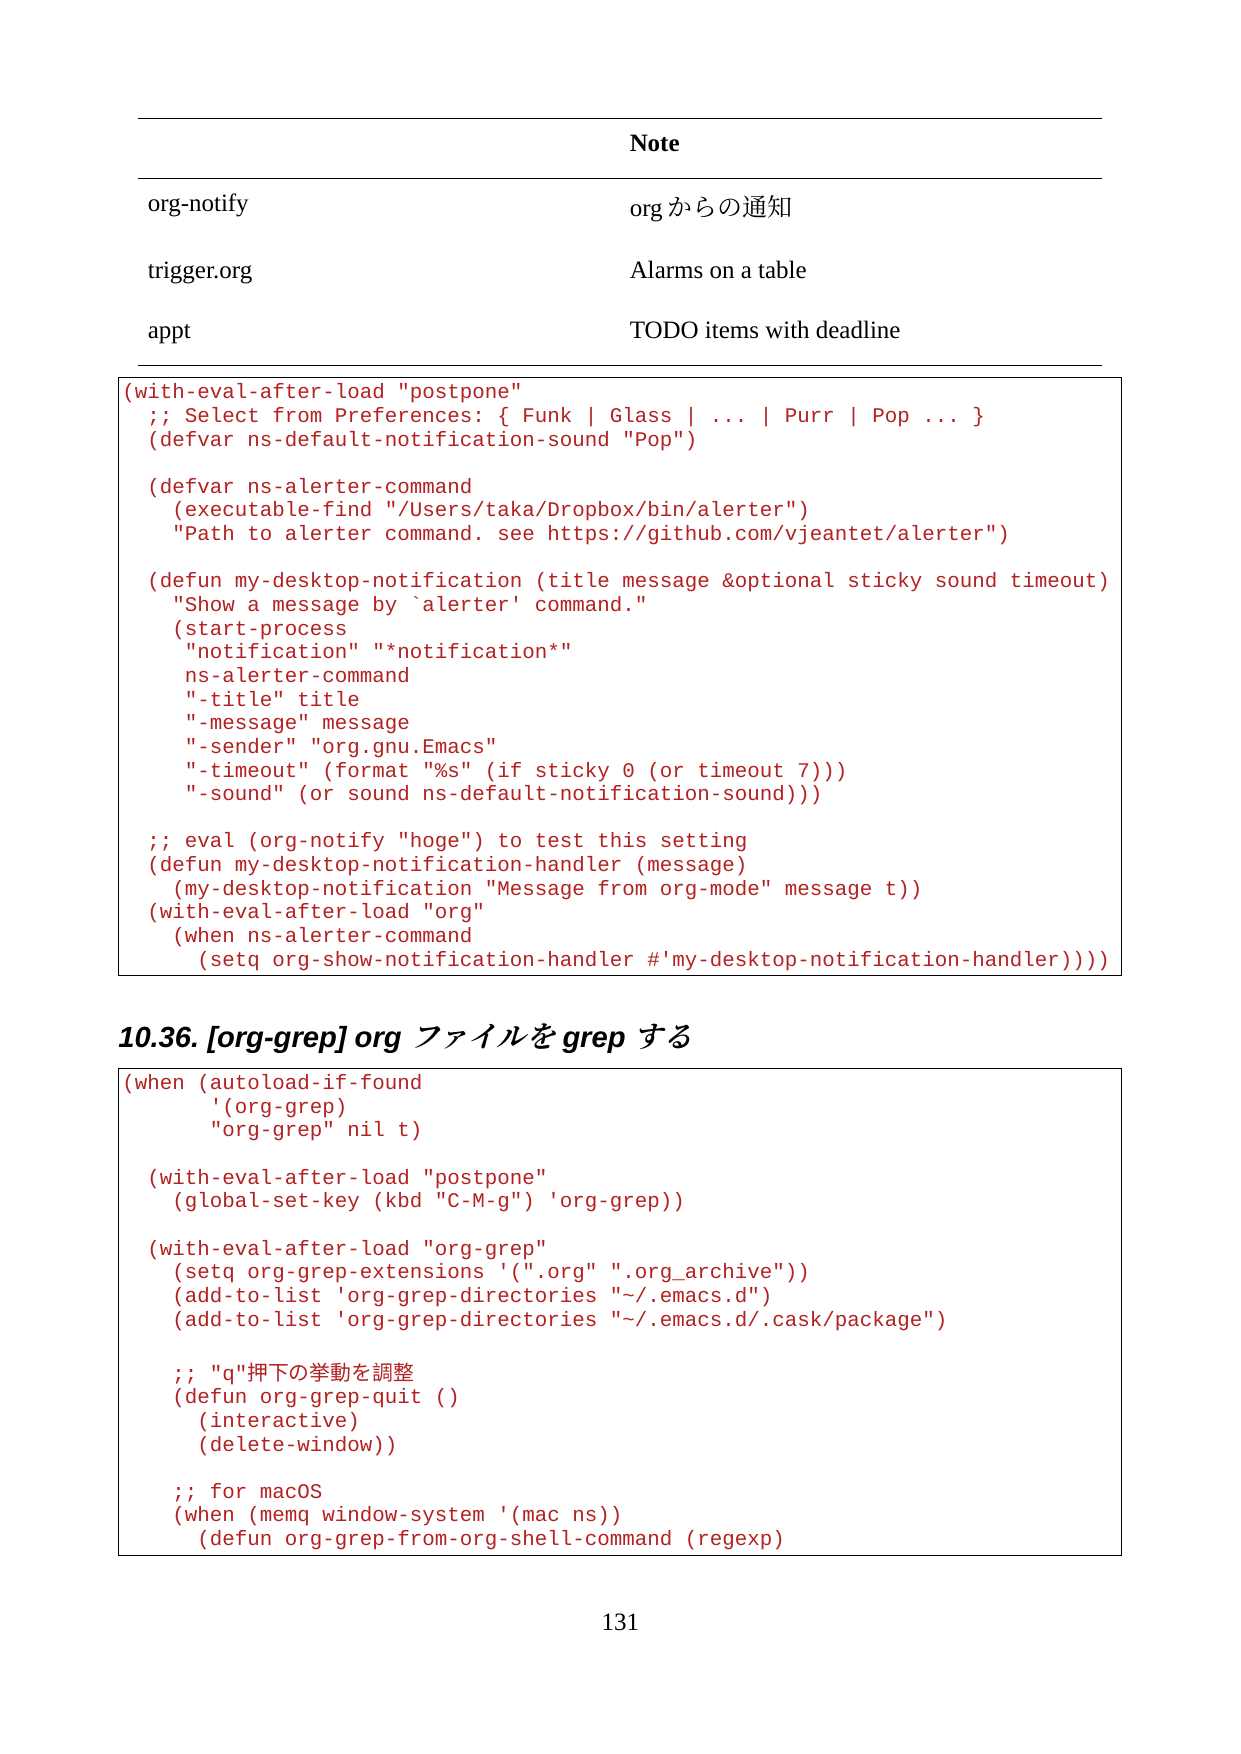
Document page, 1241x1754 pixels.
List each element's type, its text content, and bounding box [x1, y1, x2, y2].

table_header Note [620, 119, 1102, 178]
text "-message" message [119, 708, 1121, 732]
text (delete-window)) [119, 1429, 1121, 1453]
text "Show a message by `alerter' command." [119, 590, 1121, 614]
text "-title" title [119, 685, 1121, 708]
text "-timeout" (format "%s" (if sticky 0 (or timeout 7))) [119, 756, 1121, 779]
table_cell Alarms on a table [620, 245, 1102, 305]
table_cell org-notify [138, 179, 620, 245]
text (my-desktop-notification "Message from org-mode" message t)) [119, 874, 1121, 897]
text ns-alerter-command [119, 661, 1121, 685]
text (defun my-desktop-notification-handler (message) [119, 850, 1121, 874]
table_header [138, 119, 620, 178]
table_cell orgからの通知 [620, 179, 1102, 245]
text "-sound" (or sound ns-default-notification-sound))) [119, 779, 1121, 803]
text (add-to-list 'org-grep-directories "~/.emacs.d") [119, 1281, 1121, 1304]
text (executable-find "/Users/taka/Dropbox/bin/alerter") [119, 496, 1121, 519]
text (setq org-show-notification-handler #'my-desktop-notification-handler)))) [119, 945, 1121, 975]
text "-sender" "org.gnu.Emacs" [119, 732, 1121, 756]
text (with-eval-after-load "org" [119, 897, 1121, 921]
text (with-eval-after-load "org-grep" [119, 1234, 1121, 1257]
text (defvar ns-default-notification-sound "Pop") [119, 424, 1121, 448]
table_cell trigger.org [138, 245, 620, 305]
text (defun my-desktop-notification (title message &optional sticky sound timeout) [119, 566, 1121, 590]
text (with-eval-after-load "postpone" [119, 1163, 1121, 1186]
text ;; Select from Preferences: { Funk | Glass | ... | Purr | Pop ... } [119, 401, 1121, 424]
text "Path to alerter command. see https://github.com/vjeantet/alerter") [119, 519, 1121, 543]
text (global-set-key (kbd "C-M-g") 'org-grep)) [119, 1186, 1121, 1210]
subtitle [org-grep] org ファイルを grep する [118, 1014, 1122, 1056]
text (interactive) [119, 1406, 1121, 1429]
text ;; "q"押下の挙動を調整 [119, 1352, 1121, 1382]
text '(org-grep) [119, 1092, 1121, 1115]
text (add-to-list 'org-grep-directories "~/.emacs.d/.cask/package") [119, 1304, 1121, 1328]
text (setq org-grep-extensions '(".org" ".org_archive")) [119, 1257, 1121, 1281]
text "notification" "*notification*" [119, 637, 1121, 661]
text (when (autoload-if-found [119, 1069, 1121, 1092]
table_cell TODO items with deadline [620, 305, 1102, 365]
text ;; for macOS [119, 1477, 1121, 1501]
text (when ns-alerter-command [119, 921, 1121, 945]
text (defvar ns-alerter-command [119, 472, 1121, 496]
text (defun org-grep-from-org-shell-command (regexp) [119, 1524, 1121, 1555]
text (start-process [119, 614, 1121, 637]
text "org-grep" nil t) [119, 1115, 1121, 1139]
text (when (memq window-system '(mac ns)) [119, 1501, 1121, 1524]
text ;; eval (org-notify "hoge") to test this setting [119, 827, 1121, 850]
text (defun org-grep-quit () [119, 1382, 1121, 1406]
text (with-eval-after-load "postpone" [119, 378, 1121, 401]
table_cell appt [138, 305, 620, 365]
